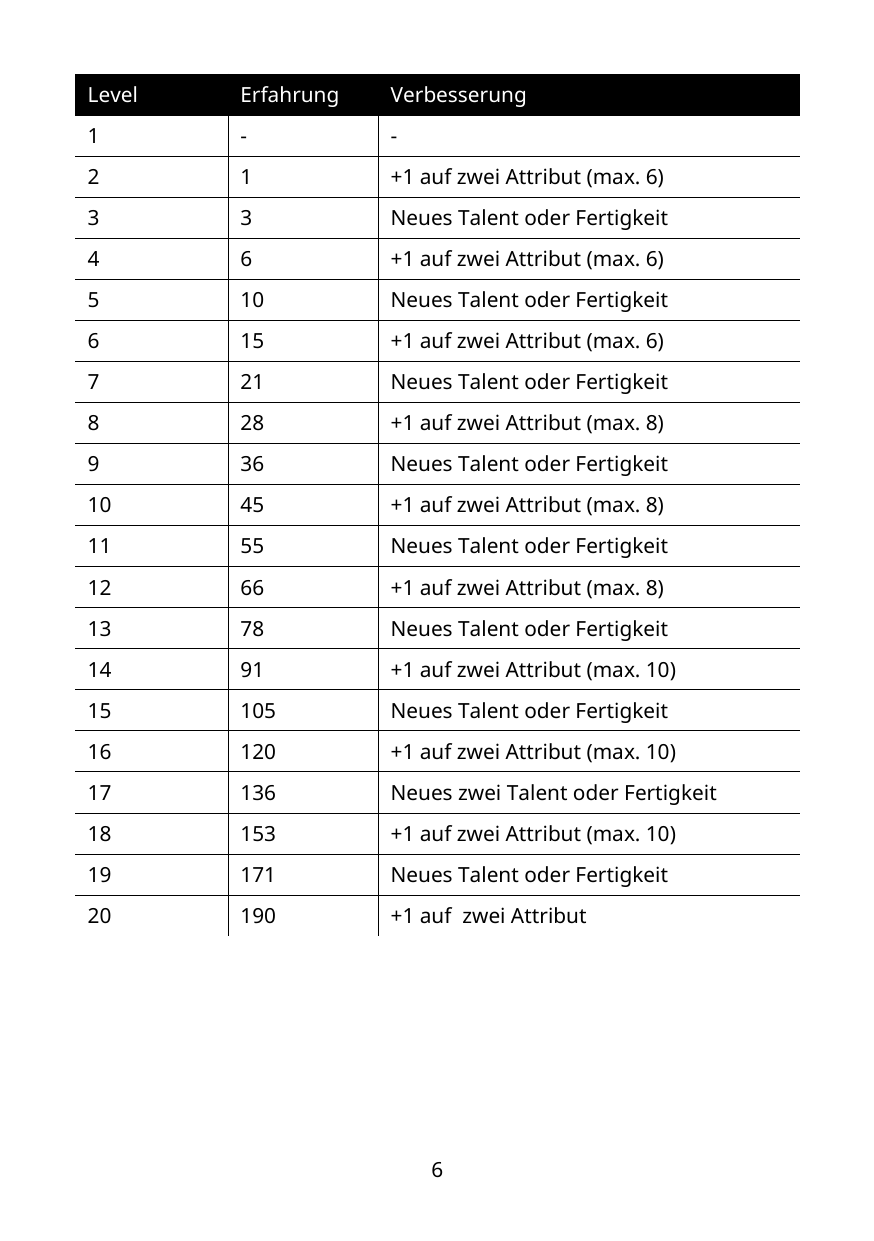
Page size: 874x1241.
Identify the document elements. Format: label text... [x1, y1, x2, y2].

table_cell 19 [75, 855, 228, 894]
table_cell 21 [229, 362, 378, 402]
table_cell 3 [229, 198, 378, 238]
table_cell 17 [75, 772, 228, 812]
table_cell 171 [229, 855, 378, 894]
table_cell 14 [75, 649, 228, 689]
table_cell - [229, 116, 378, 156]
table_cell Neues Talent oder Fertigkeit [379, 690, 800, 730]
table_cell Neues zwei Talent oder Fertigkeit [379, 772, 800, 812]
table_cell 9 [75, 444, 228, 484]
table_cell 20 [75, 896, 228, 936]
table_cell 5 [75, 280, 228, 320]
table_cell Neues Talent oder Fertigkeit [379, 444, 800, 484]
table_cell 11 [75, 526, 228, 566]
table_cell +1 auf zwei Attribut (max. 6) [379, 321, 800, 361]
table_cell 6 [229, 239, 378, 279]
table_cell 78 [229, 608, 378, 648]
table_cell 136 [229, 772, 378, 812]
table_cell 3 [75, 198, 228, 238]
table_cell Neues Talent oder Fertigkeit [379, 362, 800, 402]
table_cell 6 [75, 321, 228, 361]
table_cell 190 [229, 896, 378, 936]
table_cell +1 auf zwei Attribut (max. 6) [379, 239, 800, 279]
table_cell 10 [75, 485, 228, 525]
table_cell 91 [229, 649, 378, 689]
table_cell 1 [229, 157, 378, 197]
table_cell 120 [229, 731, 378, 771]
table_cell +1 auf zwei Attribut [379, 896, 800, 936]
table_cell +1 auf zwei Attribut (max. 10) [379, 814, 800, 853]
table_cell Neues Talent oder Fertigkeit [379, 198, 800, 238]
table_cell +1 auf zwei Attribut (max. 8) [379, 485, 800, 525]
table_cell 45 [229, 485, 378, 525]
table_cell +1 auf zwei Attribut (max. 8) [379, 567, 800, 607]
table_cell 15 [75, 690, 228, 730]
table_cell 12 [75, 567, 228, 607]
table_cell Neues Talent oder Fertigkeit [379, 526, 800, 566]
table_cell +1 auf zwei Attribut (max. 6) [379, 157, 800, 197]
table_cell 4 [75, 239, 228, 279]
table_cell +1 auf zwei Attribut (max. 8) [379, 403, 800, 443]
table_cell Neues Talent oder Fertigkeit [379, 280, 800, 320]
table_cell 36 [229, 444, 378, 484]
table_header Erfahrung [229, 74, 378, 115]
table_cell 13 [75, 608, 228, 648]
table_cell 28 [229, 403, 378, 443]
table_cell 2 [75, 157, 228, 197]
table_cell 7 [75, 362, 228, 402]
table_header Level [75, 74, 228, 115]
table_cell 8 [75, 403, 228, 443]
table_cell 153 [229, 814, 378, 853]
table_cell - [379, 116, 800, 156]
table_cell 105 [229, 690, 378, 730]
table_cell +1 auf zwei Attribut (max. 10) [379, 649, 800, 689]
table_cell 66 [229, 567, 378, 607]
table_header Verbesserung [379, 74, 800, 115]
table_cell 16 [75, 731, 228, 771]
table_cell Neues Talent oder Fertigkeit [379, 855, 800, 894]
table_cell 10 [229, 280, 378, 320]
table_cell 15 [229, 321, 378, 361]
table_cell 55 [229, 526, 378, 566]
table_cell Neues Talent oder Fertigkeit [379, 608, 800, 648]
table_cell 1 [75, 116, 228, 156]
table_cell 18 [75, 814, 228, 853]
table_cell +1 auf zwei Attribut (max. 10) [379, 731, 800, 771]
